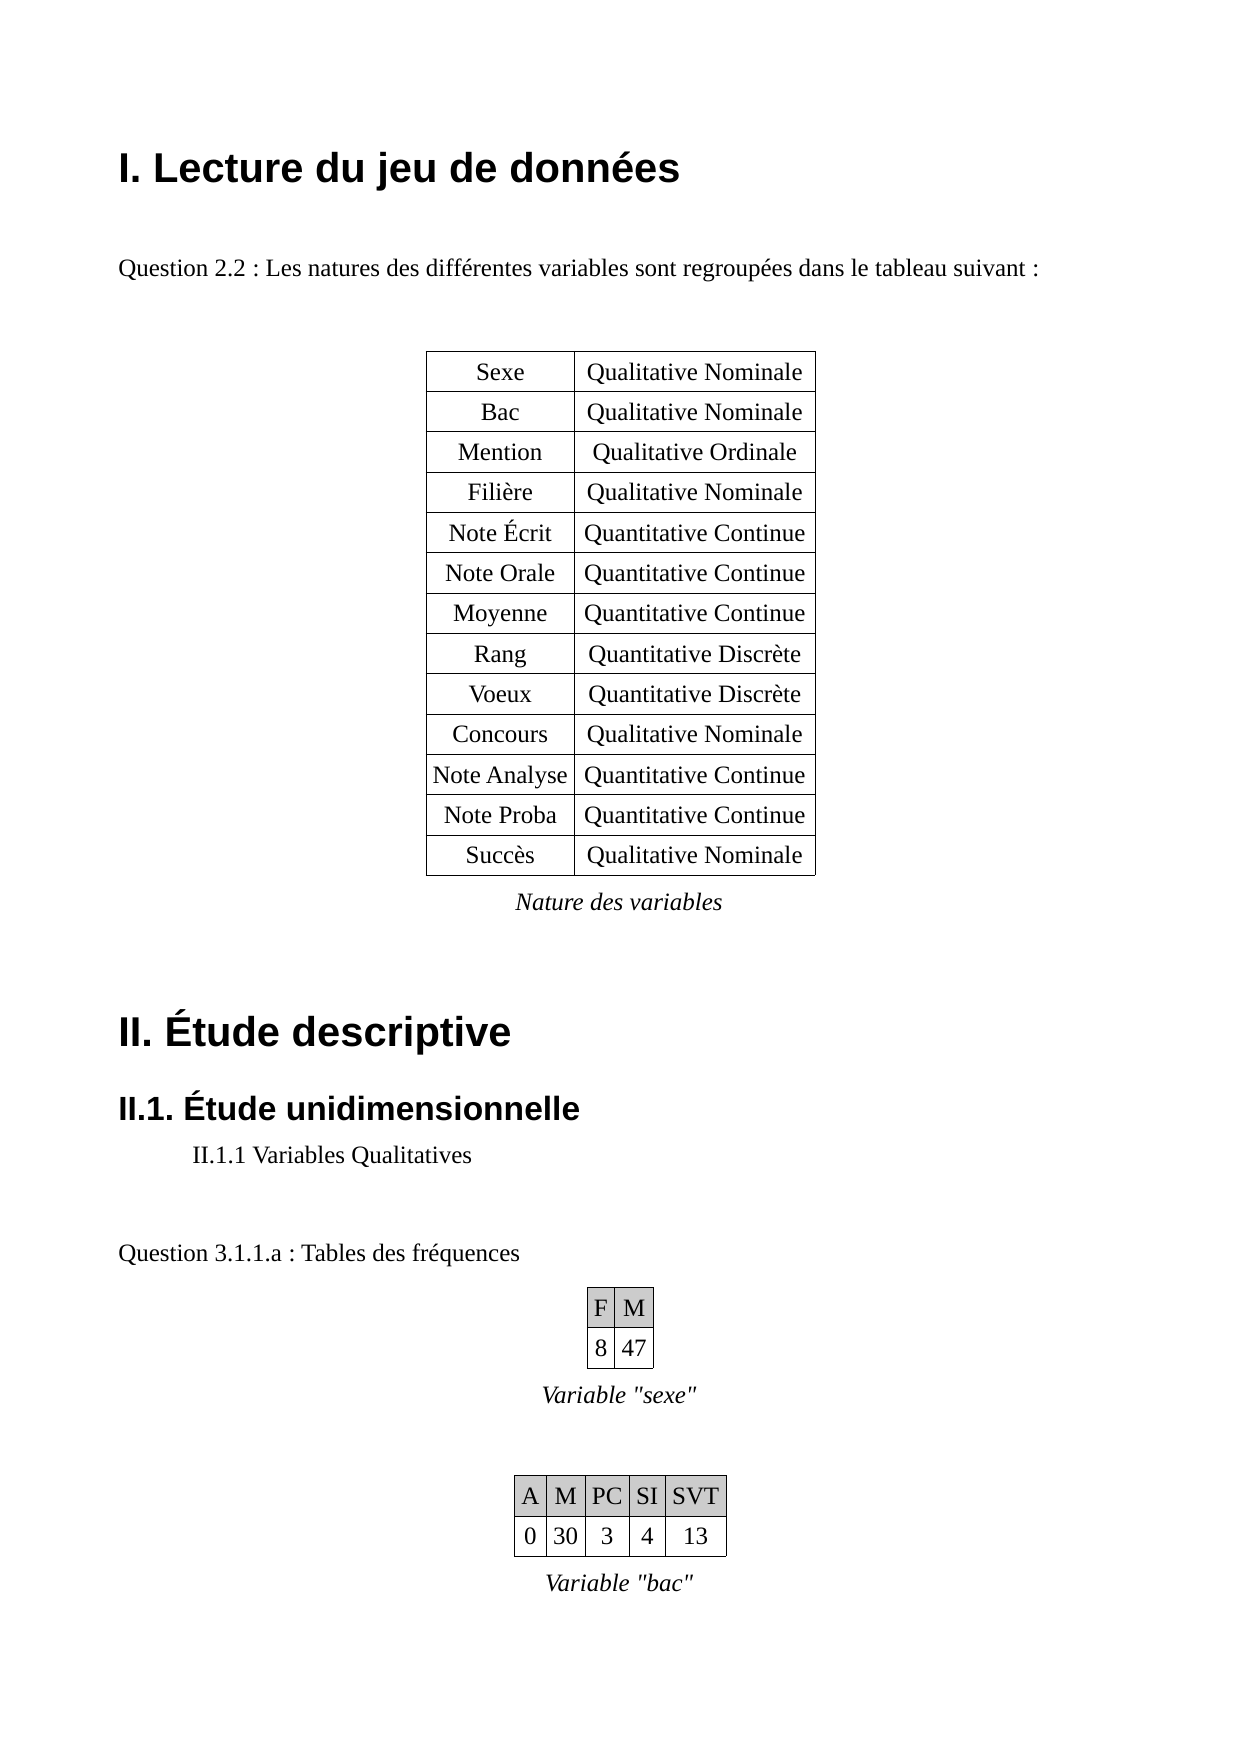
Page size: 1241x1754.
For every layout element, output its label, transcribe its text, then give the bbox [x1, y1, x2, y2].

table_cell Quantitative Continue [575, 513, 815, 552]
table_cell Quantitative Discrète [575, 674, 815, 713]
table_cell 0 [515, 1517, 546, 1556]
table_cell Voeux [427, 674, 574, 713]
table_cell Note Écrit [427, 513, 574, 552]
text Variable "bac" [118, 1568, 1122, 1597]
text Question 3.1.1.a : Tables des fréquences [118, 1238, 1122, 1267]
table_header F [588, 1288, 614, 1327]
table_cell Quantitative Continue [575, 755, 815, 794]
table_cell Quantitative Continue [575, 594, 815, 633]
table_cell Qualitative Nominale [575, 473, 815, 512]
table_header PC [586, 1476, 629, 1516]
table_cell Moyenne [427, 594, 574, 633]
table_cell Qualitative Nominale [575, 715, 815, 754]
table_header A [515, 1476, 546, 1516]
table_cell Note Proba [427, 795, 574, 834]
text Nature des variables [118, 887, 1122, 916]
table_cell Rang [427, 634, 574, 673]
table_cell 4 [630, 1517, 665, 1556]
table_cell Succès [427, 836, 574, 875]
table_cell 30 [547, 1517, 585, 1556]
table_cell 8 [588, 1328, 614, 1368]
text Variable "sexe" [118, 1380, 1122, 1409]
table_cell Qualitative Nominale [575, 836, 815, 875]
subtitle I. Lecture du jeu de données [118, 143, 1122, 191]
table_cell Note Orale [427, 553, 574, 593]
subtitle II.1. Étude unidimensionnelle [118, 1089, 1122, 1127]
text II.1.1 Variables Qualitatives [118, 1140, 1122, 1168]
table_cell 13 [666, 1517, 726, 1556]
table_cell Mention [427, 432, 574, 472]
table_cell Qualitative Nominale [575, 392, 815, 431]
table_header Qualitative Nominale [575, 352, 815, 391]
table_cell Note Analyse [427, 755, 574, 794]
table_cell Concours [427, 715, 574, 754]
subtitle II. Étude descriptive [118, 1007, 1122, 1055]
table_cell 47 [615, 1328, 653, 1368]
table_cell Filière [427, 473, 574, 512]
table_header SVT [666, 1476, 726, 1516]
table_header M [547, 1476, 585, 1516]
table_header SI [630, 1476, 665, 1516]
table_header Sexe [427, 352, 574, 391]
table_cell 3 [586, 1517, 629, 1556]
table_cell Qualitative Ordinale [575, 432, 815, 472]
table_cell Quantitative Continue [575, 553, 815, 593]
table_header M [615, 1288, 653, 1327]
table_cell Quantitative Discrète [575, 634, 815, 673]
table_cell Quantitative Continue [575, 795, 815, 834]
text Question 2.2 : Les natures des différentes variables sont regroupées dans le tableau suivant : [118, 253, 1122, 281]
table_cell Bac [427, 392, 574, 431]
